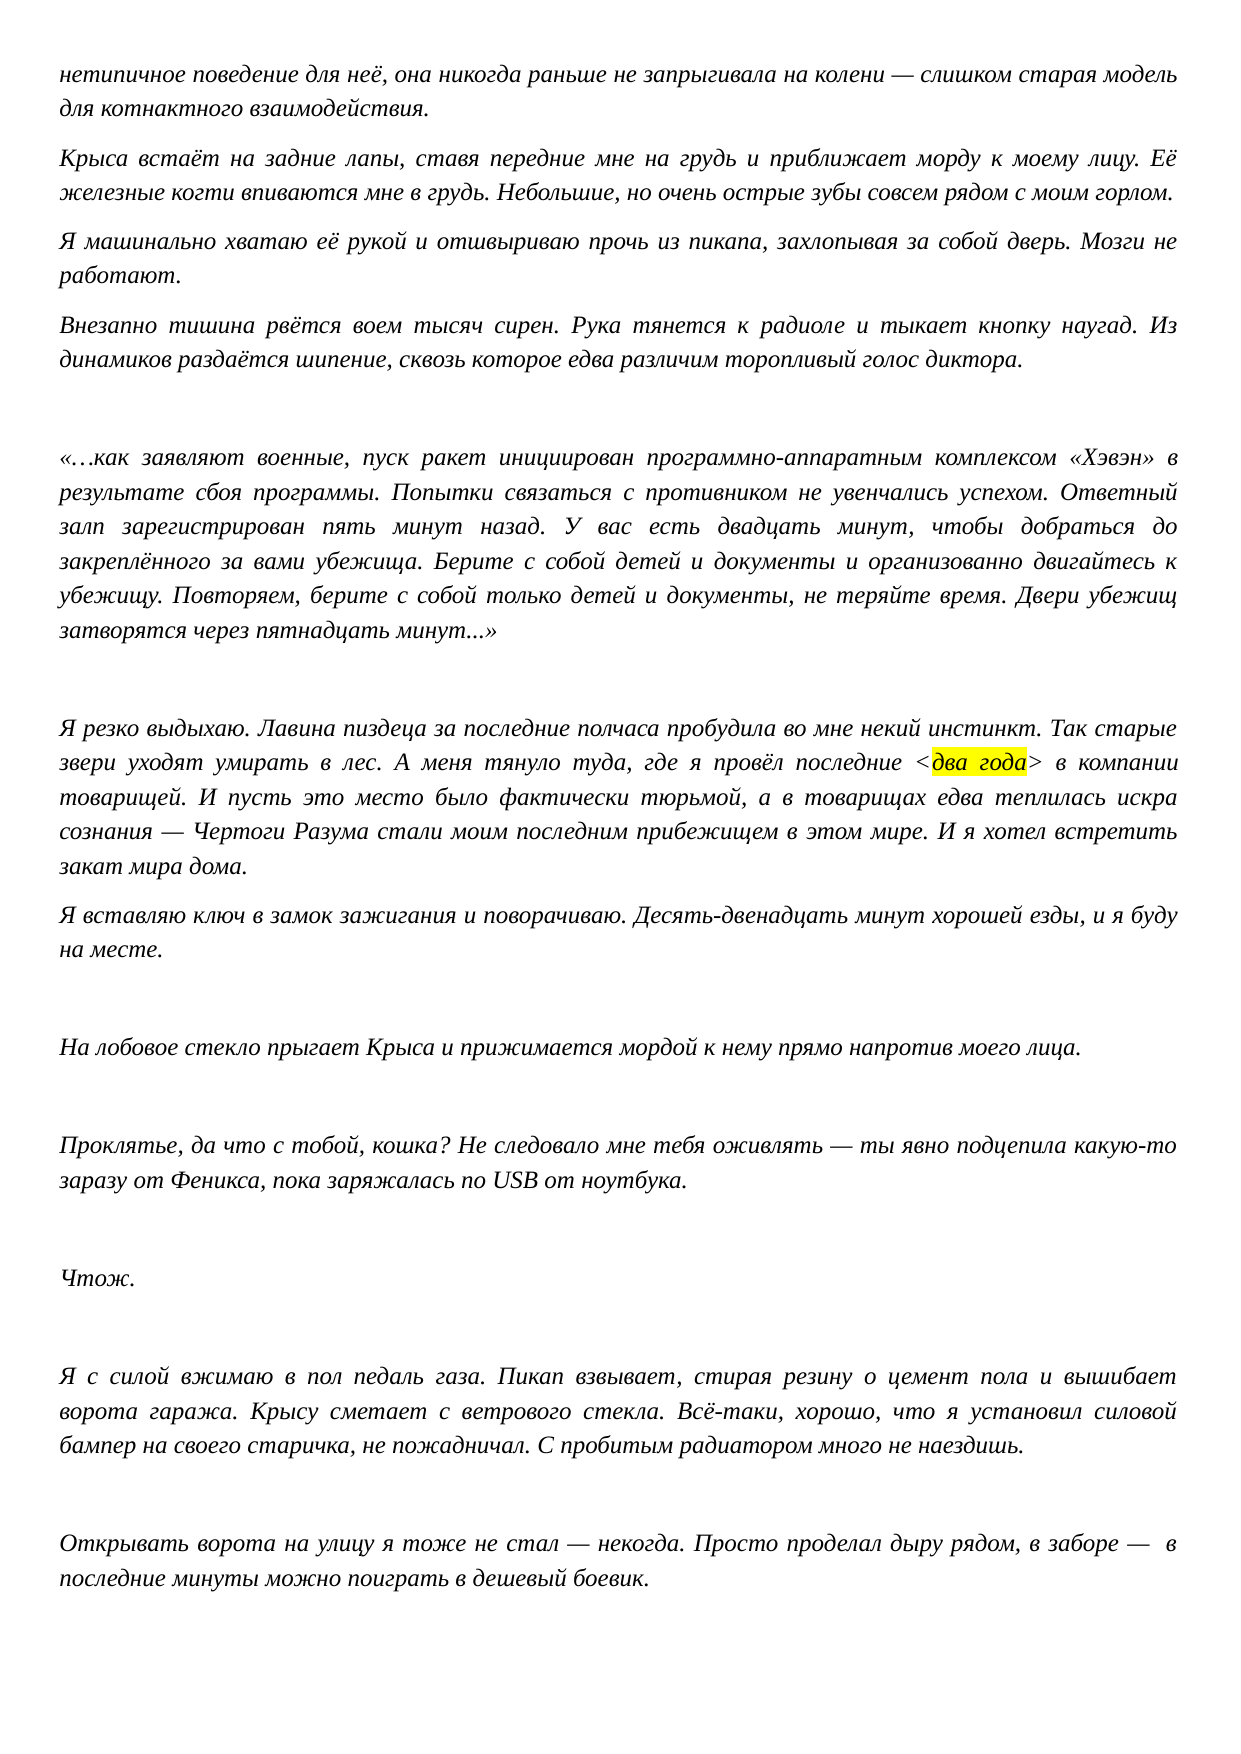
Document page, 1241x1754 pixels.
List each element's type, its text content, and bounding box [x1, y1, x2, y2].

text Я резко выдыхаю. Лавина пиздеца за последние полчаса пробудила во мне некий инстинкт. Так старые звери уходят умирать в лес. А меня тянуло туда, где я провёл последние <два года> в компании товарищей. И пусть это место было фактически тюрьмой, а в товарищах едва теплилась искра сознания — Чертоги Разума стали моим последним прибежищем в этом мире. И я хотел встретить закат мира дома. [59, 713, 1181, 879]
text нетипичное поведение для неё, она никогда раньше не запрыгивала на колени — слишком старая модель для котнактного взаимодействия. [59, 59, 1181, 122]
text Проклятье, да что с тобой, кошка? Не следовало мне тебя оживлять — ты явно подцепила какую-то заразу от Феникса, пока заряжалась по USB от ноутбука. [59, 1131, 1181, 1194]
text На лобовое стекло прыгает Крыса и прижимается мордой к нему прямо напротив моего лица. [59, 1032, 1181, 1061]
text Я вставляю ключ в замок зажигания и поворачиваю. Десять-двенадцать минут хорошей езды, и я буду на месте. [59, 900, 1181, 963]
text Чтож. [59, 1263, 1181, 1292]
text Открывать ворота на улицу я тоже не стал — некогда. Просто проделал дыру рядом, в заборе — в последние минуты можно поиграть в дешевый боевик. [59, 1528, 1181, 1592]
text «…как заявляют военные, пуск ракет инициирован программно-аппаратным комплексом «Хэвэн» в результате сбоя программы. Попытки связаться с противником не увенчались успехом. Ответный залп зарегистрирован пять минут назад. У вас есть двадцать минут, чтобы добраться до закреплённого за вами убежища. Берите с собой детей и документы и организованно двигайтесь к убежищу. Повторяем, берите с собой только детей и документы, не теряйте время. Двери убежищ затворятся через пятнадцать минут...» [59, 442, 1181, 643]
text Внезапно тишина рвётся воем тысяч сирен. Рука тянется к радиоле и тыкает кнопку наугад. Из динамиков раздаётся шипение, сквозь которое едва различим торопливый голос диктора. [59, 310, 1181, 373]
text Я с силой вжимаю в пол педаль газа. Пикап взвывает, стирая резину о цемент пола и вышибает ворота гаража. Крысу сметает с ветрового стекла. Всё-таки, хорошо, что я установил силовой бампер на своего старичка, не пожадничал. С пробитым радиатором много не наездишь. [59, 1361, 1181, 1459]
text Крыса встаёт на задние лапы, ставя передние мне на грудь и приближает морду к моему лицу. Её железные когти впиваются мне в грудь. Небольшие, но очень острые зубы совсем рядом с моим горлом. [59, 143, 1181, 206]
text Я машинально хватаю её рукой и отшвыриваю прочь из пикапа, захлопывая за собой дверь. Мозги не работают. [59, 226, 1181, 289]
